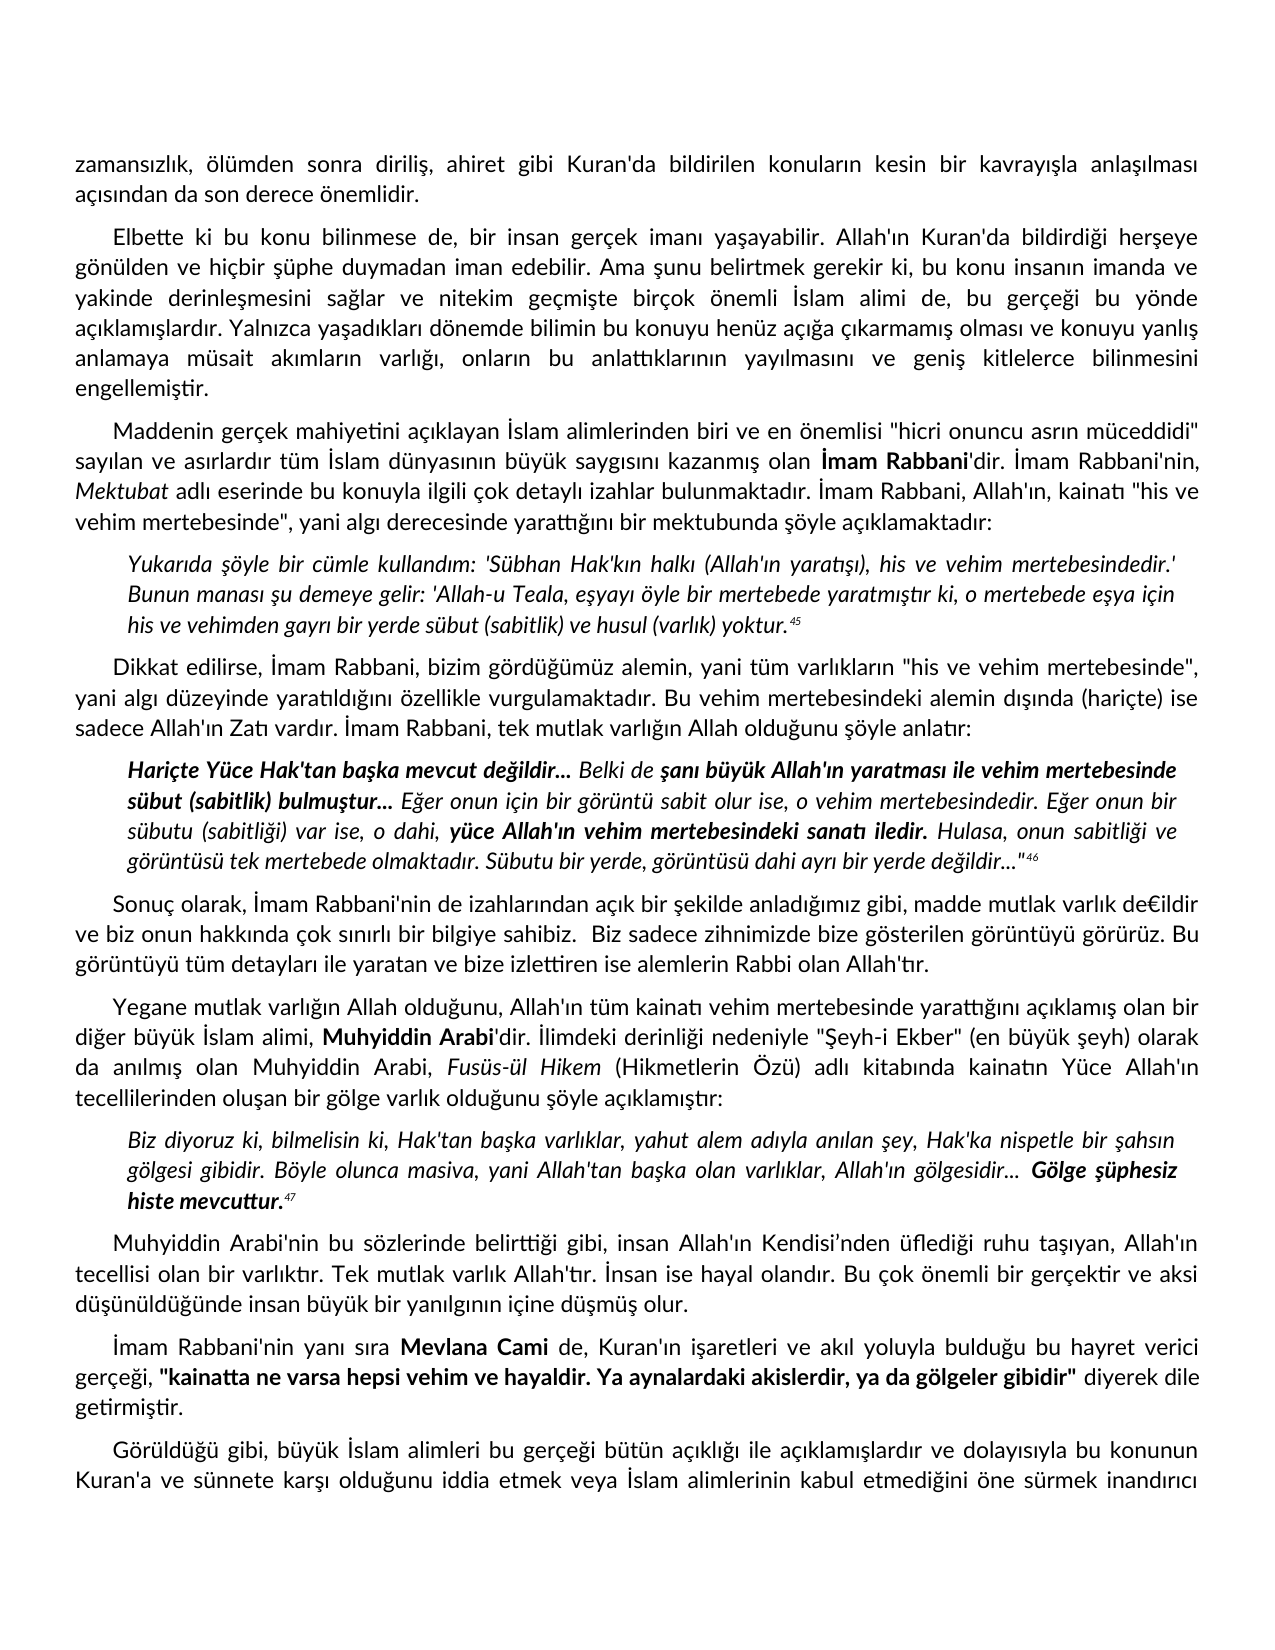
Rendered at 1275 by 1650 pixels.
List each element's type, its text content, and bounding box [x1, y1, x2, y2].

text Görüldüğü gibi, büyük İslam alimleri bu gerçeği bütün açıklığı ile açıklamışlardır ve dolayısıyla bu konunun Kuran'a ve sünnete karşı olduğunu iddia etmek veya İslam alimlerinin kabul etmediğini öne sürmek inandırıcı [75, 1435, 1200, 1493]
text Yegane mutlak varlığın Allah olduğunu, Allah'ın tüm kainatı vehim mertebesinde yarattığını açıklamış olan bir diğer büyük İslam alimi, Muhyiddin Arabi'dir. İlimdeki derinliği nedeniyle "Şeyh-i Ekber" (en büyük şeyh) olarak da anılmış olan Muhyiddin Arabi, Fusüs-ül Hikem (Hikmetlerin Özü) adlı kitabında kainatın Yüce Allah'ın tecellilerinden oluşan bir gölge varlık olduğunu şöyle açıklamıştır: [75, 993, 1200, 1111]
text İmam Rabbani'nin yanı sıra Mevlana Cami de, Kuran'ın işaretleri ve akıl yoluyla bulduğu bu hayret verici gerçeği, "kainatta ne varsa hepsi vehim ve hayaldir. Ya aynalardaki akislerdir, ya da gölgeler gibidir" diyerek dile getirmiştir. [75, 1332, 1200, 1420]
text Dikkat edilirse, İmam Rabbani, bizim gördüğümüz alemin, yani tüm varlıkların "his ve vehim mertebesinde", yani algı düzeyinde yaratıldığını özellikle vurgulamaktadır. Bu vehim mertebesindeki alemin dışında (hariçte) ise sadece Allah'ın Zatı vardır. İmam Rabbani, tek mutlak varlığın Allah olduğunu şöyle anlatır: [75, 653, 1200, 741]
text zamansızlık, ölümden sonra diriliş, ahiret gibi Kuran'da bildirilen konuların kesin bir kavrayışla anlaşılması açısından da son derece önemlidir. [75, 150, 1200, 208]
text Yukarıda şöyle bir cümle kullandım: 'Sübhan Hak'kın halkı (Allah'ın yaratışı), his ve vehim mertebesindedir.' Bunun manası şu demeye gelir: 'Allah-u Teala, eşyayı öyle bir mertebede yaratmıştır ki, o mertebede eşya için his ve vehimden gayrı bir yerde sübut (sabitlik) ve husul (varlık) yoktur.45 [127, 550, 1177, 638]
text Sonuç olarak, İmam Rabbani'nin de izahlarından açık bir şekilde anladığımız gibi, madde mutlak varlık de€ildir ve biz onun hakkında çok sınırlı bir bilgiye sahibiz. Biz sadece zihnimizde bize gösterilen görüntüyü görürüz. Bu görüntüyü tüm detayları ile yaratan ve bize izlettiren ise alemlerin Rabbi olan Allah'tır. [75, 889, 1200, 977]
text Elbette ki bu konu bilinmese de, bir insan gerçek imanı yaşayabilir. Allah'ın Kuran'da bildirdiği herşeye gönülden ve hiçbir şüphe duymadan iman edebilir. Ama şunu belirtmek gerekir ki, bu konu insanın imanda ve yakinde derinleşmesini sağlar ve nitekim geçmişte birçok önemli İslam alimi de, bu gerçeği bu yönde açıklamışlardır. Yalnızca yaşadıkları dönemde bilimin bu konuyu henüz açığa çıkarmamış olması ve konuyu yanlış anlamaya müsait akımların varlığı, onların bu anlattıklarının yayılmasını ve geniş kitlelerce bilinmesini engellemiştir. [75, 223, 1200, 401]
text Maddenin gerçek mahiyetini açıklayan İslam alimlerinden biri ve en önemlisi "hicri onuncu asrın müceddidi" sayılan ve asırlardır tüm İslam dünyasının büyük saygısını kazanmış olan İmam Rabbani'dir. İmam Rabbani'nin, Mektubat adlı eserinde bu konuyla ilgili çok detaylı izahlar bulunmaktadır. İmam Rabbani, Allah'ın, kainatı "his ve vehim mertebesinde", yani algı derecesinde yarattığını bir mektubunda şöyle açıklamaktadır: [75, 417, 1200, 535]
text Hariçte Yüce Hak'tan başka mevcut değildir... Belki de şanı büyük Allah'ın yaratması ile vehim mertebesinde sübut (sabitlik) bulmuştur... Eğer onun için bir görüntü sabit olur ise, o vehim mertebesindedir. Eğer onun bir sübutu (sabitliği) var ise, o dahi, yüce Allah'ın vehim mertebesindeki sanatı iledir. Hulasa, onun sabitliği ve görüntüsü tek mertebede olmaktadır. Sübutu bir yerde, görüntüsü dahi ayrı bir yerde değildir..."46 [127, 756, 1177, 874]
text Muhyiddin Arabi'nin bu sözlerinde belirttiği gibi, insan Allah'ın Kendisi’nden üflediği ruhu taşıyan, Allah'ın tecellisi olan bir varlıktır. Tek mutlak varlık Allah'tır. İnsan ise hayal olandır. Bu çok önemli bir gerçektir ve aksi düşünüldüğünde insan büyük bir yanılgının içine düşmüş olur. [75, 1229, 1200, 1317]
text Biz diyoruz ki, bilmelisin ki, Hak'tan başka varlıklar, yahut alem adıyla anılan şey, Hak'ka nispetle bir şahsın gölgesi gibidir. Böyle olunca masiva, yani Allah'tan başka olan varlıklar, Allah'ın gölgesidir... Gölge şüphesiz histe mevcuttur.47 [127, 1126, 1177, 1214]
